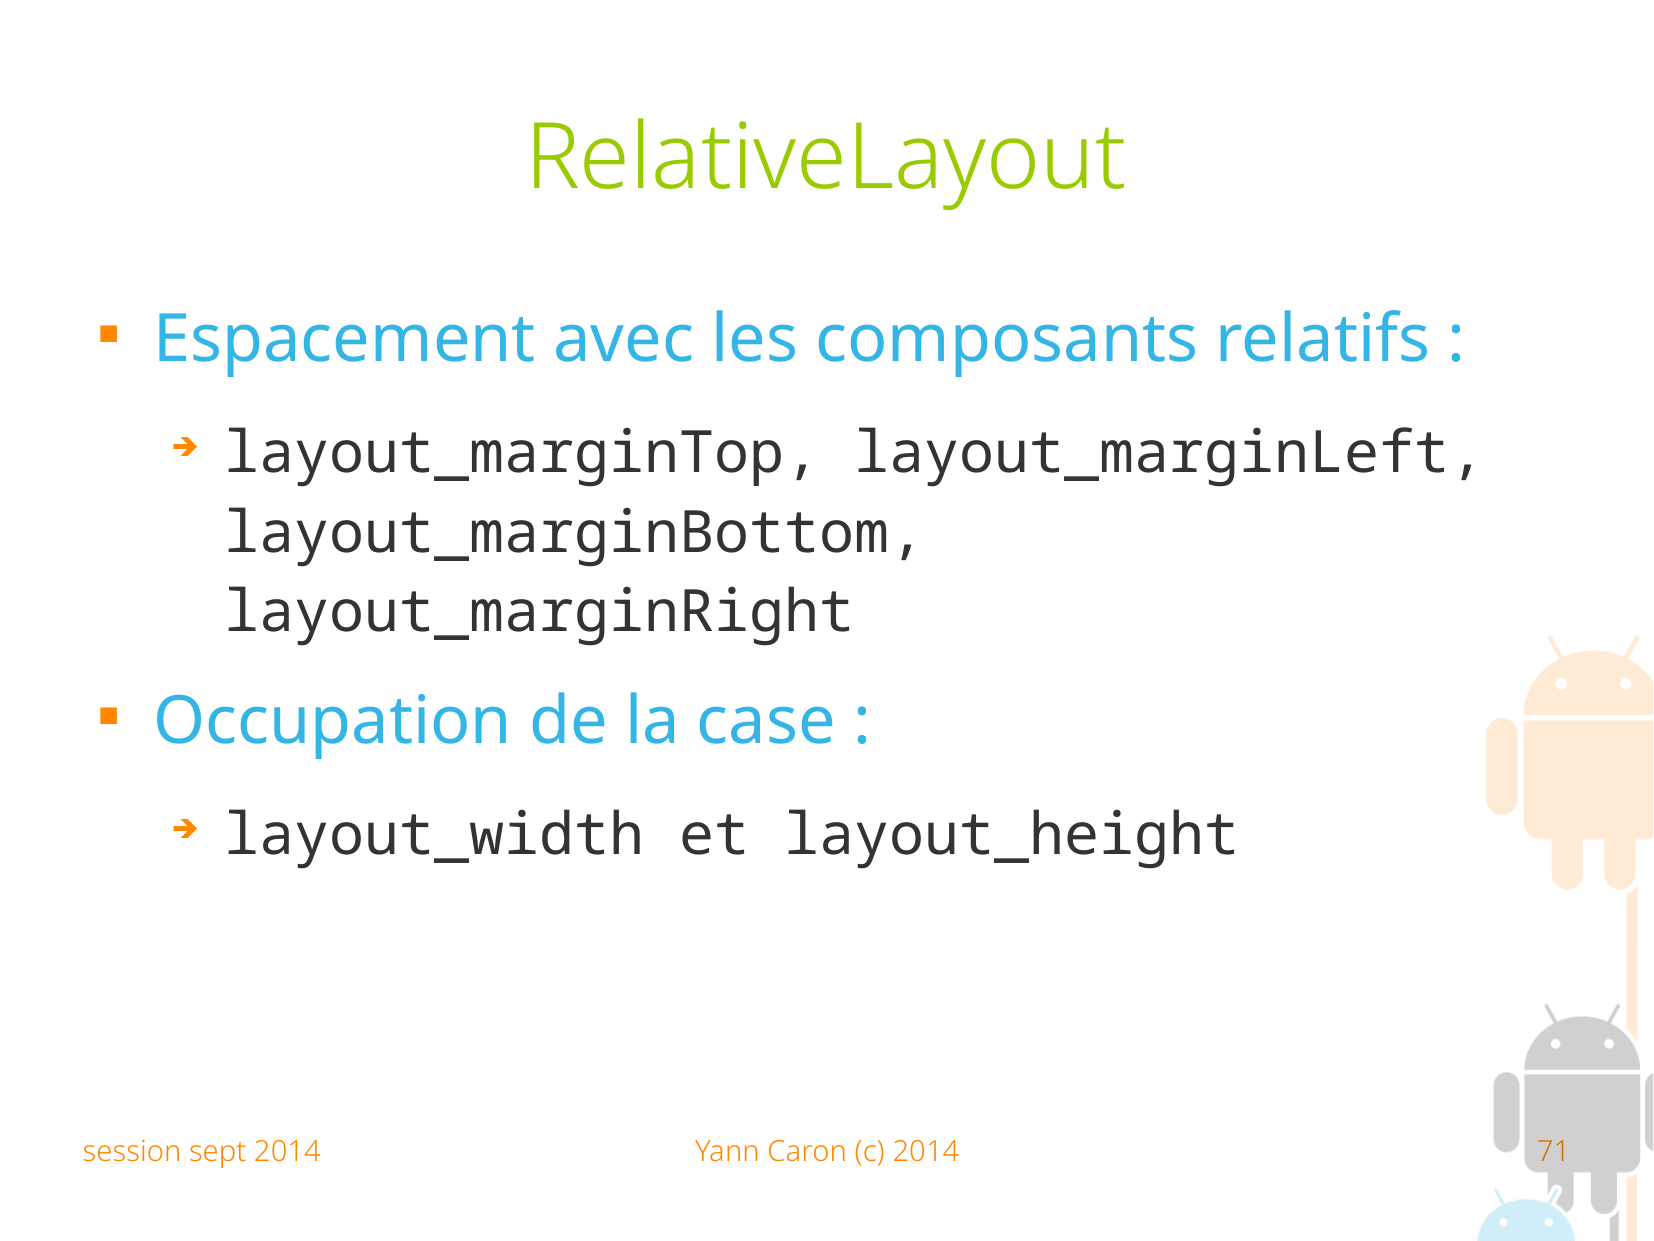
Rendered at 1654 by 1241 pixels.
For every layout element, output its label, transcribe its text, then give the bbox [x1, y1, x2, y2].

list Espacement avec les composants relatifs : layout_marginTop, layout_marginLeft, layout_marginBottom, layout_marginRight Occupation de la case : layout_width et layout_height [82, 290, 1571, 1010]
picture [240, 423, 1654, 1241]
title RelativeLayout [82, 49, 1571, 257]
